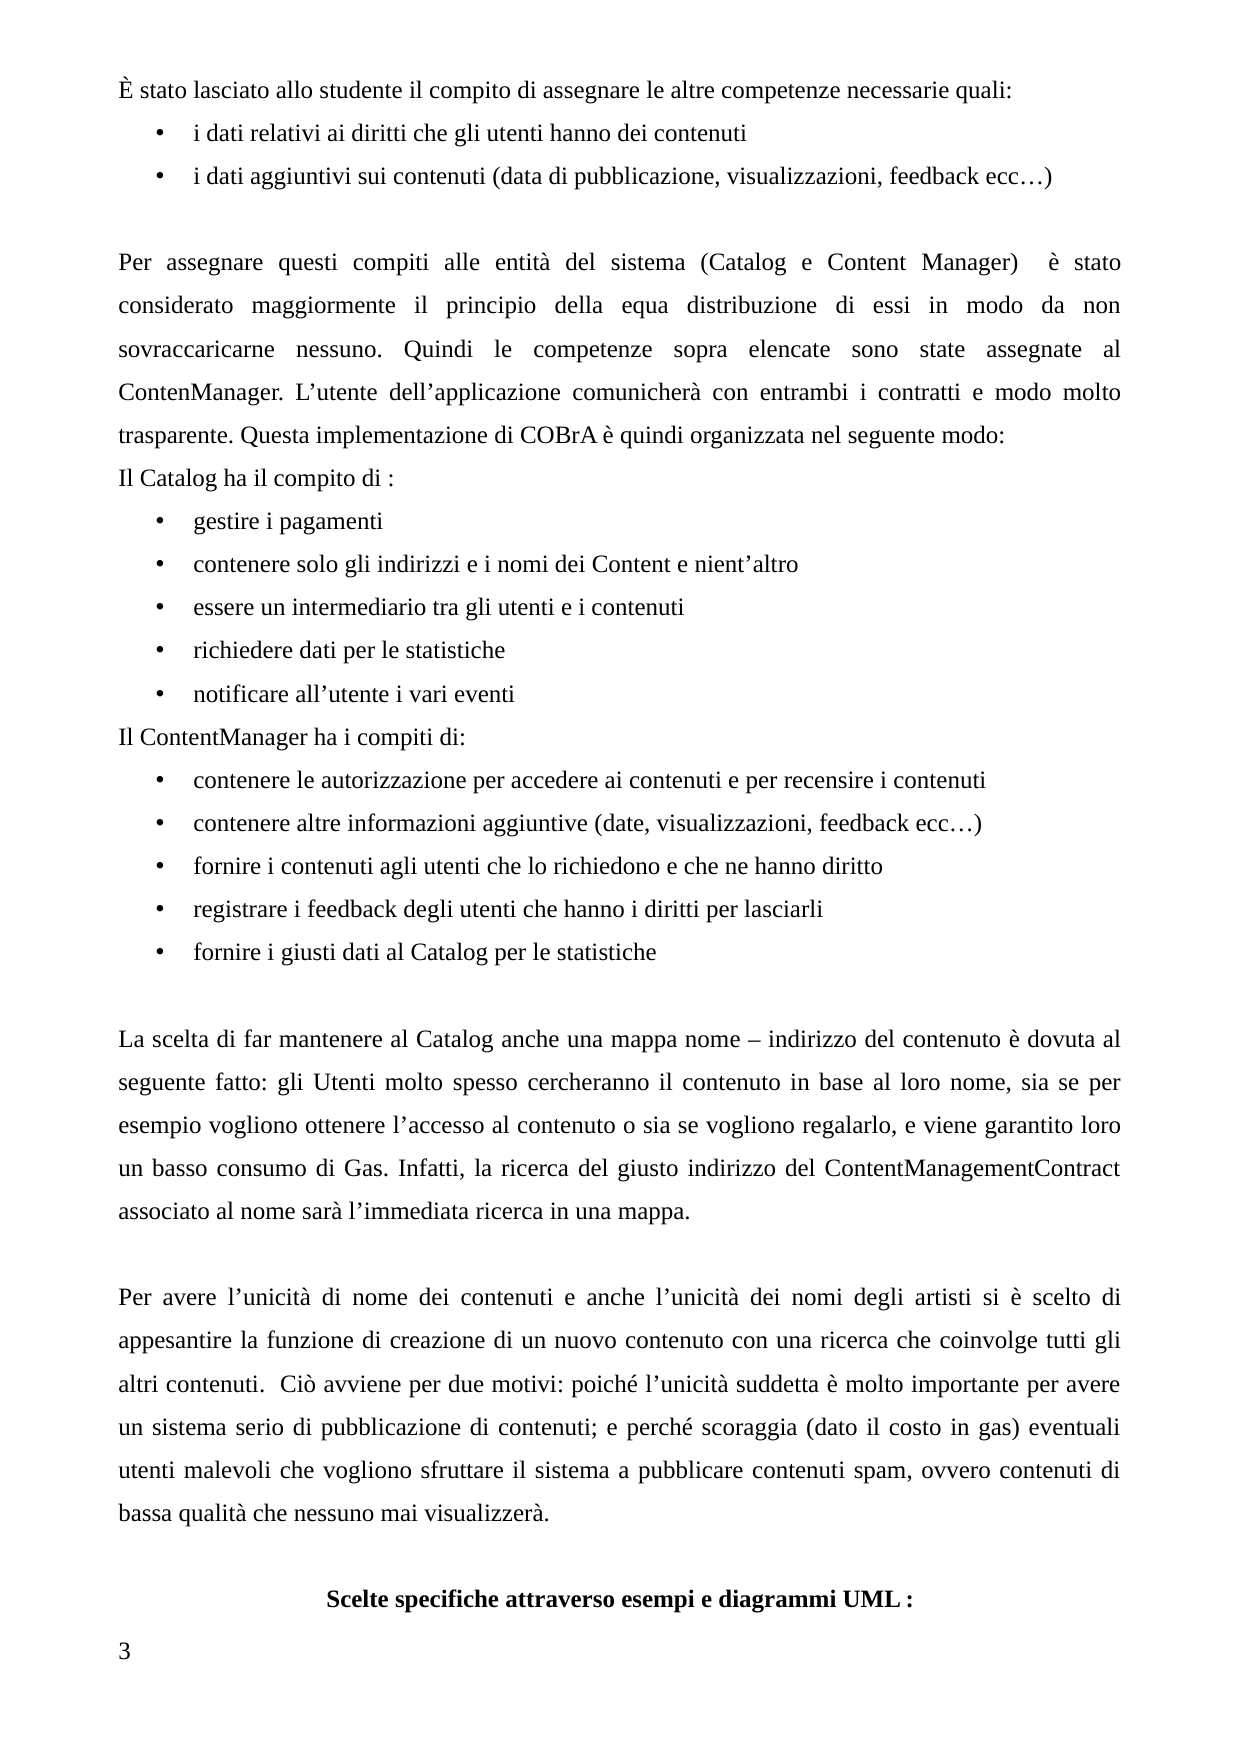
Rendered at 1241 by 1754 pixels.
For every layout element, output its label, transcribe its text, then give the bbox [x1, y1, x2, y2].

text È stato lasciato allo studente il compito di assegnare le altre competenze necessarie quali: [118, 75, 1122, 104]
text Il ContentManager ha i compiti di: [118, 722, 1122, 751]
list essere un intermediario tra gli utenti e i contenuti [156, 592, 1122, 621]
list contenere altre informazioni aggiuntive (date, visualizzazioni, feedback ecc…) [156, 808, 1122, 837]
list fornire i contenuti agli utenti che lo richiedono e che ne hanno diritto [156, 851, 1122, 880]
list i dati relativi ai diritti che gli utenti hanno dei contenuti [156, 118, 1122, 147]
text Per assegnare questi compiti alle entità del sistema (Catalog e Content Manager) è stato considerato maggiormente il principio della equa distribuzione di essi in modo da non sovraccaricarne nessuno. Quindi le competenze sopra elencate sono state assegnate al ContenManager. L’utente dell’applicazione comunicherà con entrambi i contratti e modo molto trasparente. Questa implementazione di COBrA è quindi organizzata nel seguente modo: [118, 247, 1122, 449]
text La scelta di far mantenere al Catalog anche una mappa nome – indirizzo del contenuto è dovuta al seguente fatto: gli Utenti molto spesso cercheranno il contenuto in base al loro nome, sia se per esempio vogliono ottenere l’accesso al contenuto o sia se vogliono regalarlo, e viene garantito loro un basso consumo di Gas. Infatti, la ricerca del giusto indirizzo del ContentManagementContract associato al nome sarà l’immediata ricerca in una mappa. [118, 1024, 1122, 1225]
list notificare all’utente i vari eventi [156, 679, 1122, 707]
text Per avere l’unicità di nome dei contenuti e anche l’unicità dei nomi degli artisti si è scelto di appesantire la funzione di creazione di un nuovo contenuto con una ricerca che coinvolge tutti gli altri contenuti. Ciò avviene per due motivi: poiché l’unicità suddetta è molto importante per avere un sistema serio di pubblicazione di contenuti; e perché scoraggia (dato il costo in gas) eventuali utenti malevoli che vogliono sfruttare il sistema a pubblicare contenuti spam, ovvero contenuti di bassa qualità che nessuno mai visualizzerà. [118, 1282, 1122, 1527]
list contenere solo gli indirizzi e i nomi dei Content e nient’altro [156, 549, 1122, 578]
list richiedere dati per le statistiche [156, 636, 1122, 664]
list gestire i pagamenti [156, 506, 1122, 535]
list fornire i giusti dati al Catalog per le statistiche [156, 937, 1122, 966]
list contenere le autorizzazione per accedere ai contenuti e per recensire i contenuti [156, 765, 1122, 794]
list registrare i feedback degli utenti che hanno i diritti per lasciarli [156, 894, 1122, 923]
text Il Catalog ha il compito di : [118, 463, 1122, 492]
text Scelte specifiche attraverso esempi e diagrammi UML : [118, 1584, 1122, 1613]
list i dati aggiuntivi sui contenuti (data di pubblicazione, visualizzazioni, feedback ecc…) [156, 161, 1122, 190]
